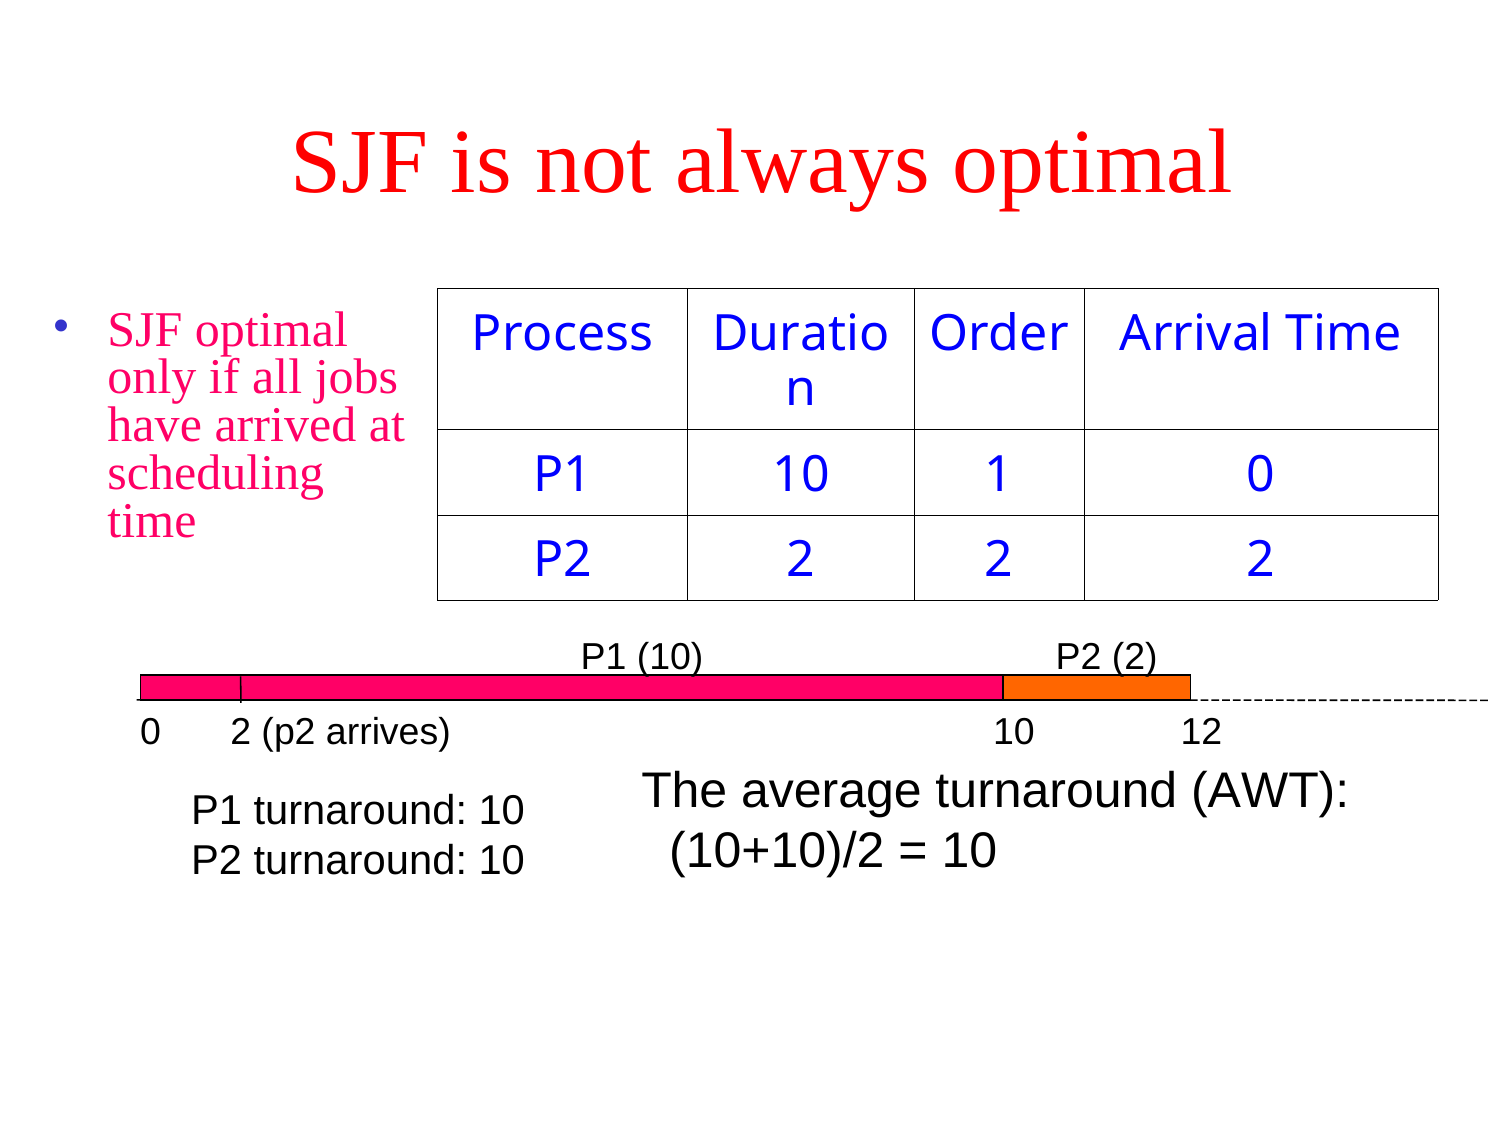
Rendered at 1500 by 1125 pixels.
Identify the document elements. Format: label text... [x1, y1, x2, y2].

table_header Arrival Time [1085, 289, 1438, 429]
table_header Process [438, 289, 687, 429]
table_header Order [915, 289, 1084, 429]
table_cell 10 [688, 430, 914, 515]
text_box 12 [1165, 699, 1238, 761]
table_cell 2 [1085, 516, 1438, 600]
text_box 2 (p2 arrives) [215, 699, 529, 761]
table_cell 0 [1085, 430, 1438, 515]
table_cell 2 [915, 516, 1084, 600]
text_box The average turnaround (AWT): (10+10)/2 = 10 [626, 749, 1380, 886]
table_header Duration [688, 289, 914, 429]
text_box SJF is not always optimal [99, 62, 1426, 250]
text_box P2 (2) [1040, 624, 1173, 686]
text_box P1 (10) [565, 624, 719, 686]
text_box 0 [125, 699, 177, 761]
table_cell 2 [688, 516, 914, 600]
table_cell P2 [438, 516, 687, 600]
table_cell 1 [915, 430, 1084, 515]
text_box SJF optimal only if all jobs have arrived at scheduling time [37, 299, 426, 563]
text_box [140, 674, 1191, 700]
text_box 10 [978, 700, 1050, 749]
text_box P1 turnaround: 10 P2 turnaround: 10 [176, 774, 541, 891]
table_cell P1 [438, 430, 687, 515]
